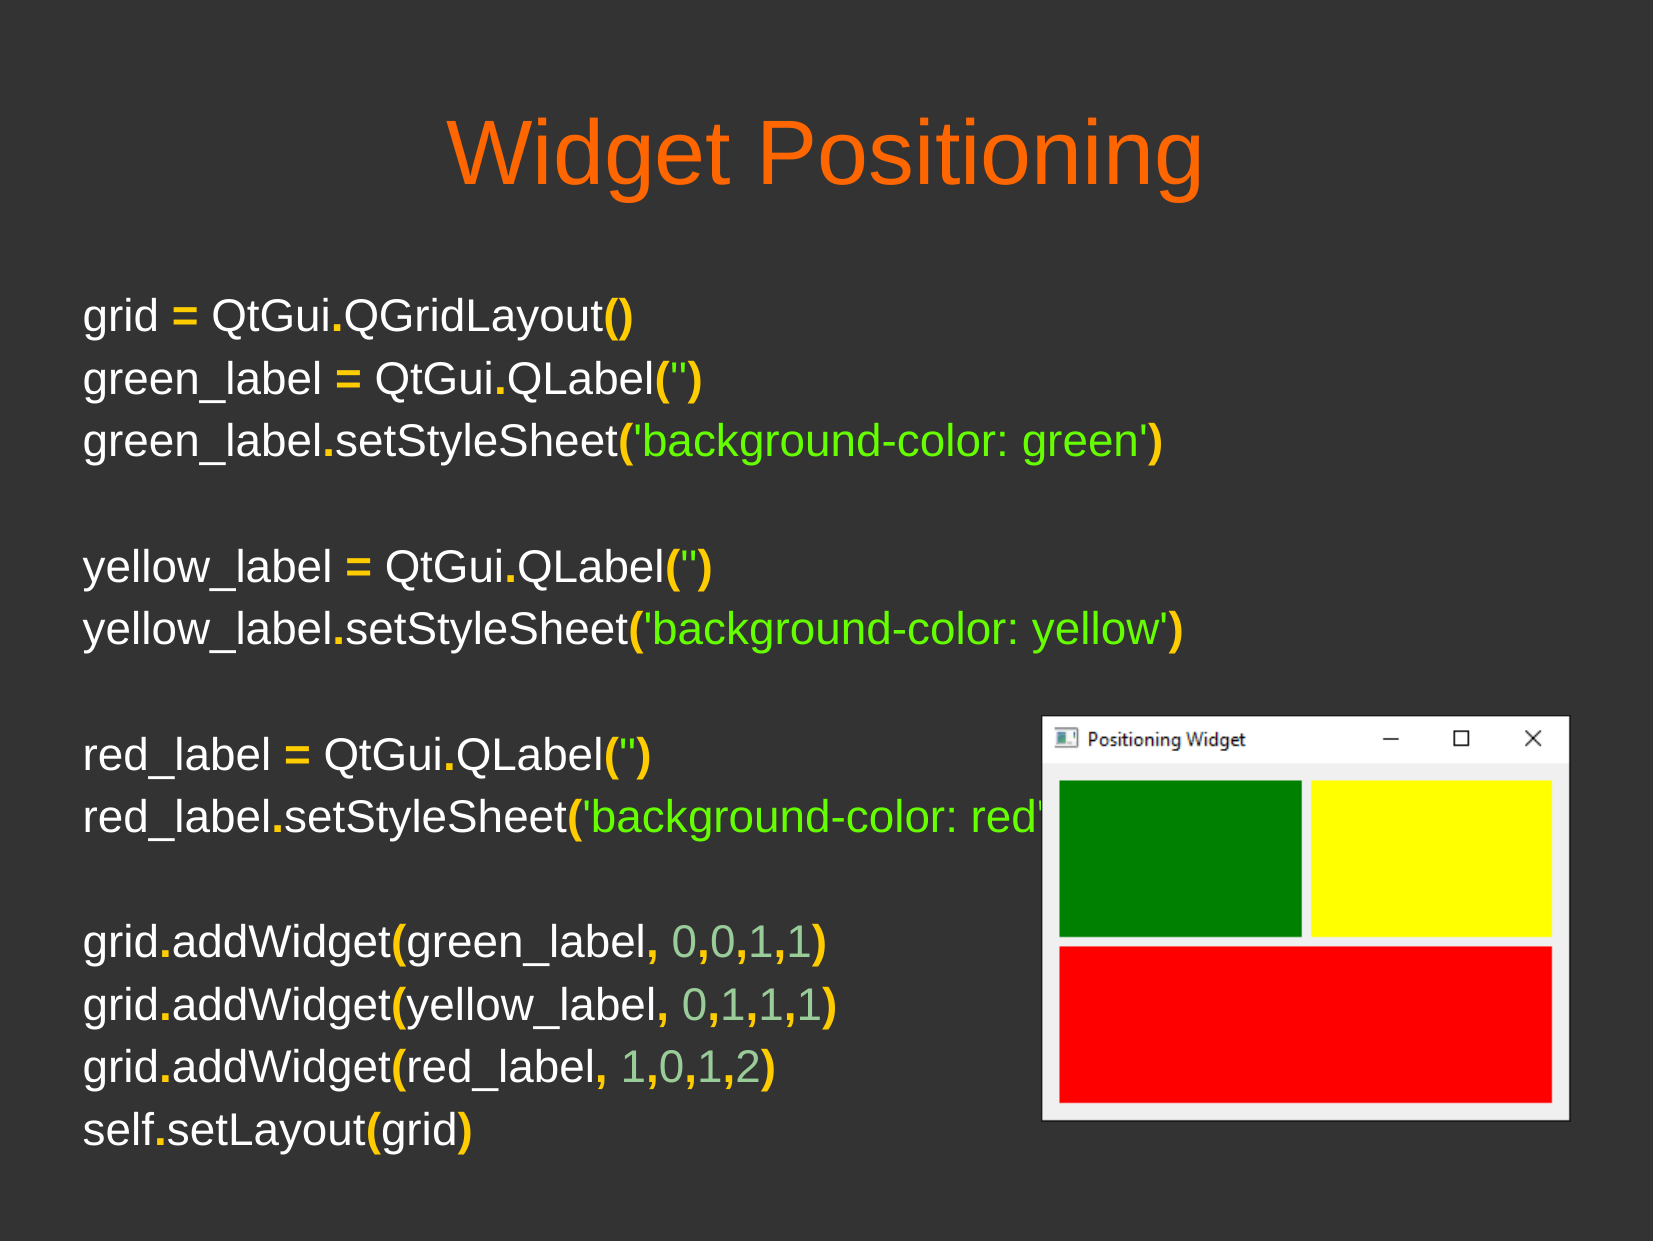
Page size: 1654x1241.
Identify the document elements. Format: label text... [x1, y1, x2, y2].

title Widget Positioning [82, 49, 1571, 257]
list grid = QtGui.QGridLayout() green_label = QtGui.QLabel('') green_label.setStyleSheet('background-color: green') yellow_label = QtGui.QLabel('') yellow_label.setStyleSheet('background-color: yellow') red_label = QtGui.QLabel('') red_label.setStyleSheet('background-color: red') grid.addWidget(green_label, 0,0,1,1) grid.addWidget(yellow_label, 0,1,1,1) grid.addWidget(red_label, 1,0,1,2) self.setLayout(grid) [82, 290, 1571, 1010]
picture [1041, 715, 1571, 1123]
